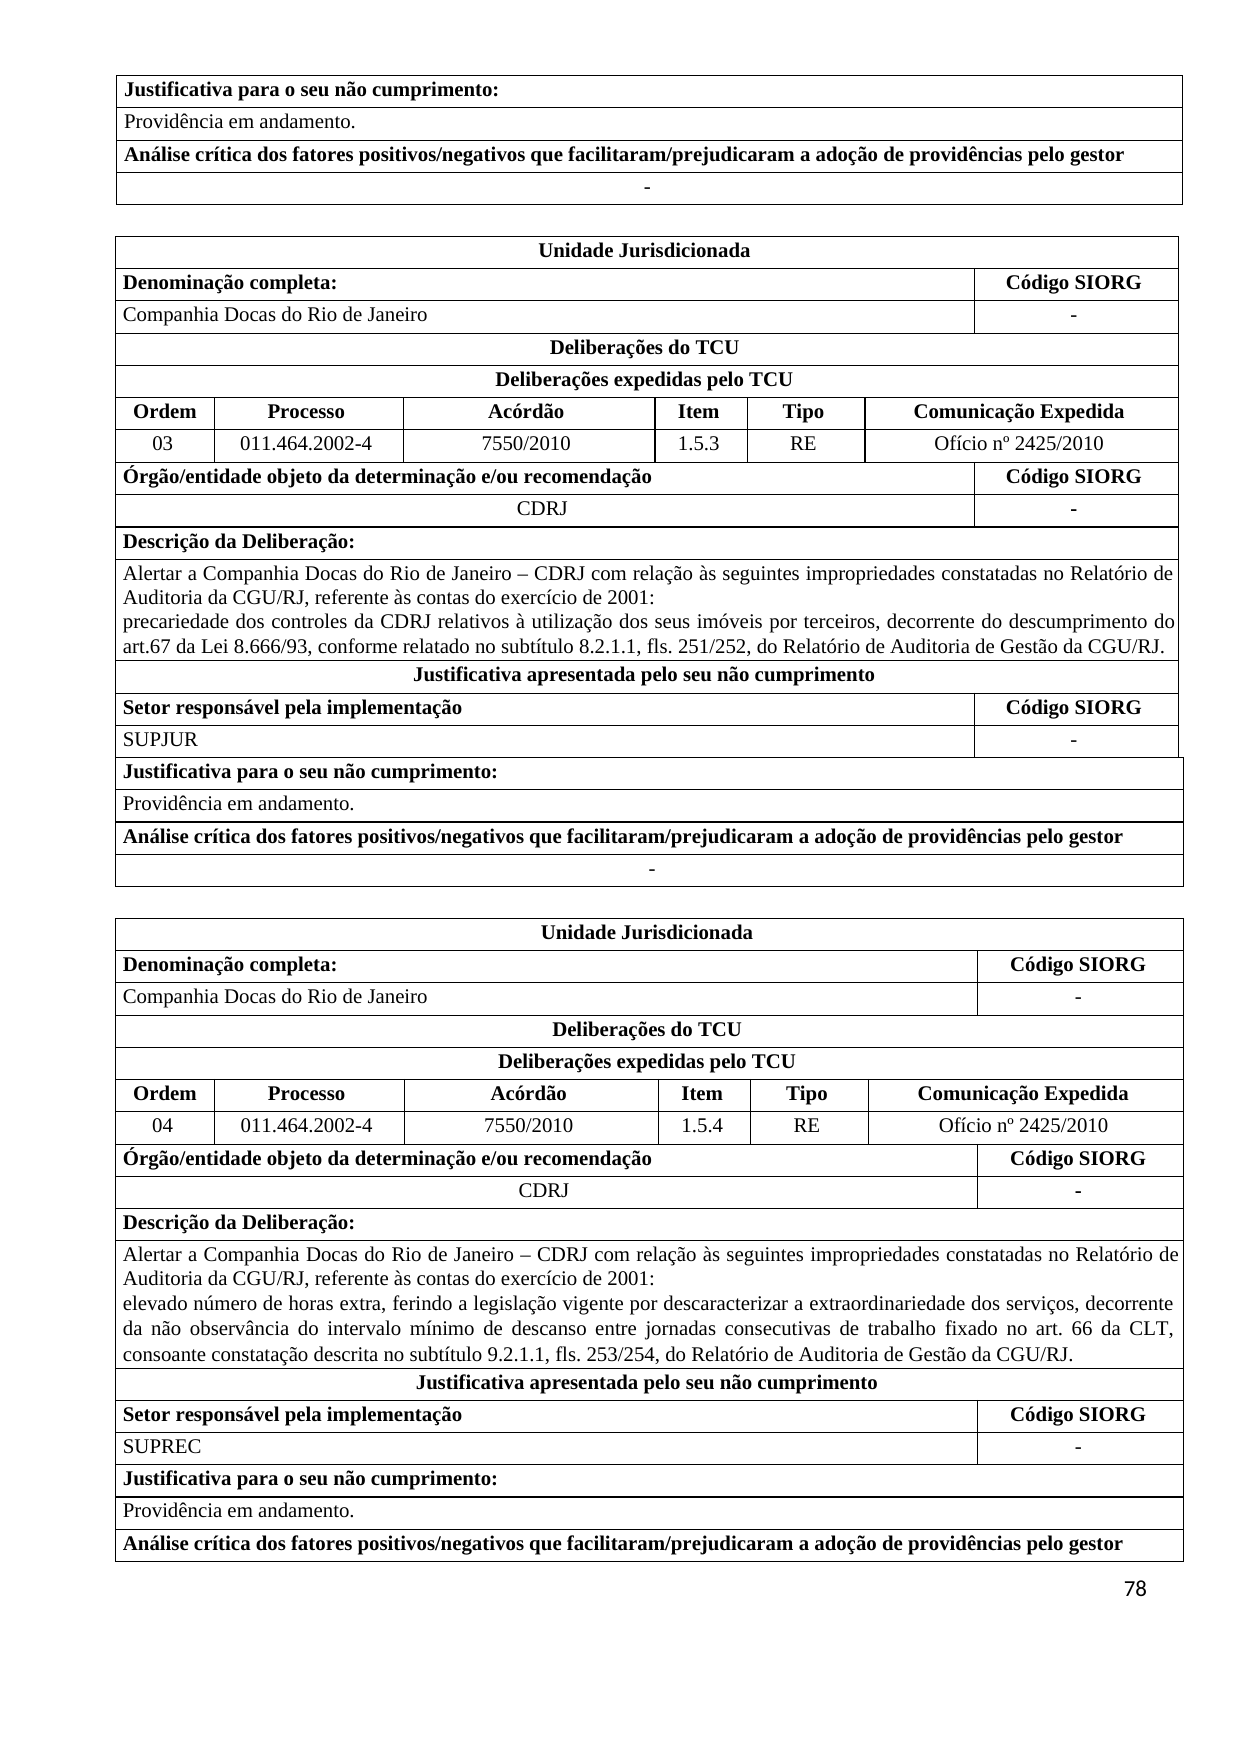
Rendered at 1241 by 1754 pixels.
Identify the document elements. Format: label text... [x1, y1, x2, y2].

table_cell Código SIORG [978, 1145, 1183, 1176]
table_cell Descrição da Deliberação: [116, 528, 1178, 558]
table_cell [1179, 494, 1184, 526]
table_cell Deliberações expedidas pelo TCU [116, 366, 1178, 397]
table_header Unidade Jurisdicionada [116, 237, 1178, 268]
table_cell 1.5.4 [659, 1112, 750, 1144]
table_header [1179, 236, 1184, 268]
table_cell 7550/2010 [404, 430, 654, 462]
table_cell RE [748, 430, 864, 462]
table_cell 011.464.2002-4 [215, 1112, 404, 1144]
table_cell SUPJUR [116, 726, 974, 757]
table_cell CDRJ [116, 1177, 977, 1208]
table_cell Denominação completa: [116, 951, 977, 982]
table_cell 1.5.3 [656, 430, 747, 462]
table_cell Código SIORG [978, 1401, 1183, 1432]
table_cell Análise crítica dos fatores positivos/negativos que facilitaram/prejudicaram a adoção de providências pelo gestor [116, 1530, 1183, 1561]
table_cell 03 [116, 430, 214, 462]
table_cell Justificativa apresentada pelo seu não cumprimento [116, 661, 1178, 692]
table_cell Comunicação Expedida [869, 1080, 1183, 1111]
table_cell Alertar a Companhia Docas do Rio de Janeiro – CDRJ com relação às seguintes impropriedades constatadas no Relatório de Auditoria da CGU/RJ, referente às contas do exercício de 2001: elevado número de horas extra, ferindo a legislação vigente por descaracterizar a extraordinariedade dos serviços, decorrente da não observância do intervalo mínimo de descanso entre jornadas consecutivas de trabalho fixado no art. 66 da CLT, consoante constatação descrita no subtítulo 9.2.1.1, fls. 253/254, do Relatório de Auditoria de Gestão da CGU/RJ. [116, 1241, 1183, 1368]
table_cell [1179, 526, 1184, 558]
table_cell Processo [215, 398, 403, 429]
table_cell Item [656, 398, 747, 429]
table_cell Companhia Docas do Rio de Janeiro [116, 983, 977, 1014]
table_cell Justificativa apresentada pelo seu não cumprimento [116, 1369, 1183, 1400]
table_header Unidade Jurisdicionada [116, 919, 1183, 950]
table_cell Justificativa para o seu não cumprimento: [116, 758, 1183, 789]
table_cell Órgão/entidade objeto da determinação e/ou recomendação [116, 1145, 977, 1176]
table_cell Providência em andamento. [117, 108, 1182, 140]
table_cell Deliberações do TCU [116, 1016, 1183, 1047]
table_cell [1179, 268, 1184, 300]
table_cell Deliberações do TCU [116, 334, 1178, 365]
table_cell Processo [215, 1080, 404, 1111]
table_cell Deliberações expedidas pelo TCU [116, 1048, 1183, 1079]
table_cell Código SIORG [975, 269, 1178, 300]
table_cell [1179, 725, 1184, 757]
table_cell - [116, 855, 1183, 886]
table_cell 04 [116, 1112, 214, 1144]
table_cell Setor responsável pela implementação [116, 694, 974, 725]
table_cell Tipo [751, 1080, 868, 1111]
table_cell CDRJ [116, 495, 974, 526]
table_cell [1179, 365, 1184, 397]
table_cell [1179, 660, 1184, 692]
table_cell 011.464.2002-4 [215, 430, 403, 462]
table_cell Comunicação Expedida [866, 398, 1178, 429]
table_cell [1179, 300, 1184, 333]
table_cell 7550/2010 [405, 1112, 658, 1144]
table_cell - [117, 173, 1182, 204]
table_cell Código SIORG [975, 463, 1178, 494]
table_cell - [978, 1433, 1183, 1464]
table_cell Tipo [748, 398, 864, 429]
table_cell - [975, 301, 1178, 333]
table_cell Ordem [116, 1080, 214, 1111]
table_cell Providência em andamento. [116, 1498, 1183, 1529]
table_cell - [975, 726, 1178, 757]
table_cell Acórdão [404, 398, 654, 429]
table_cell Ofício nº 2425/2010 [866, 430, 1178, 462]
table_cell Companhia Docas do Rio de Janeiro [116, 301, 974, 333]
table_cell Código SIORG [978, 951, 1183, 982]
table_cell [1179, 429, 1184, 462]
table_cell Descrição da Deliberação: [116, 1209, 1183, 1240]
table_cell [1179, 397, 1184, 429]
table_cell [1179, 559, 1184, 660]
table_cell Análise crítica dos fatores positivos/negativos que facilitaram/prejudicaram a adoção de providências pelo gestor [116, 823, 1183, 853]
table_cell Justificativa para o seu não cumprimento: [116, 1465, 1183, 1496]
table_cell Ofício nº 2425/2010 [869, 1112, 1183, 1144]
table_cell Ordem [116, 398, 214, 429]
table_cell Providência em andamento. [116, 790, 1183, 821]
table_cell [1179, 333, 1184, 365]
table_cell [1179, 462, 1184, 494]
table_cell Acórdão [405, 1080, 658, 1111]
table_cell RE [751, 1112, 868, 1144]
table_cell Denominação completa: [116, 269, 974, 300]
table_cell Análise crítica dos fatores positivos/negativos que facilitaram/prejudicaram a adoção de providências pelo gestor [117, 141, 1182, 172]
table_cell Alertar a Companhia Docas do Rio de Janeiro – CDRJ com relação às seguintes impropriedades constatadas no Relatório de Auditoria da CGU/RJ, referente às contas do exercício de 2001: precariedade dos controles da CDRJ relativos à utilização dos seus imóveis por terceiros, decorrente do descumprimento do art.67 da Lei 8.666/93, conforme relatado no subtítulo 8.2.1.1, fls. 251/252, do Relatório de Auditoria de Gestão da CGU/RJ. [116, 560, 1178, 660]
table_cell [1179, 693, 1184, 725]
table_cell - [978, 983, 1183, 1014]
table_cell Item [659, 1080, 750, 1111]
table_cell Órgão/entidade objeto da determinação e/ou recomendação [116, 463, 974, 494]
table_cell - [975, 495, 1178, 526]
table_cell Setor responsável pela implementação [116, 1401, 977, 1432]
table_cell SUPREC [116, 1433, 977, 1464]
table_cell Código SIORG [975, 694, 1178, 725]
table_cell Justificativa para o seu não cumprimento: [117, 76, 1182, 107]
table_cell - [978, 1177, 1183, 1208]
